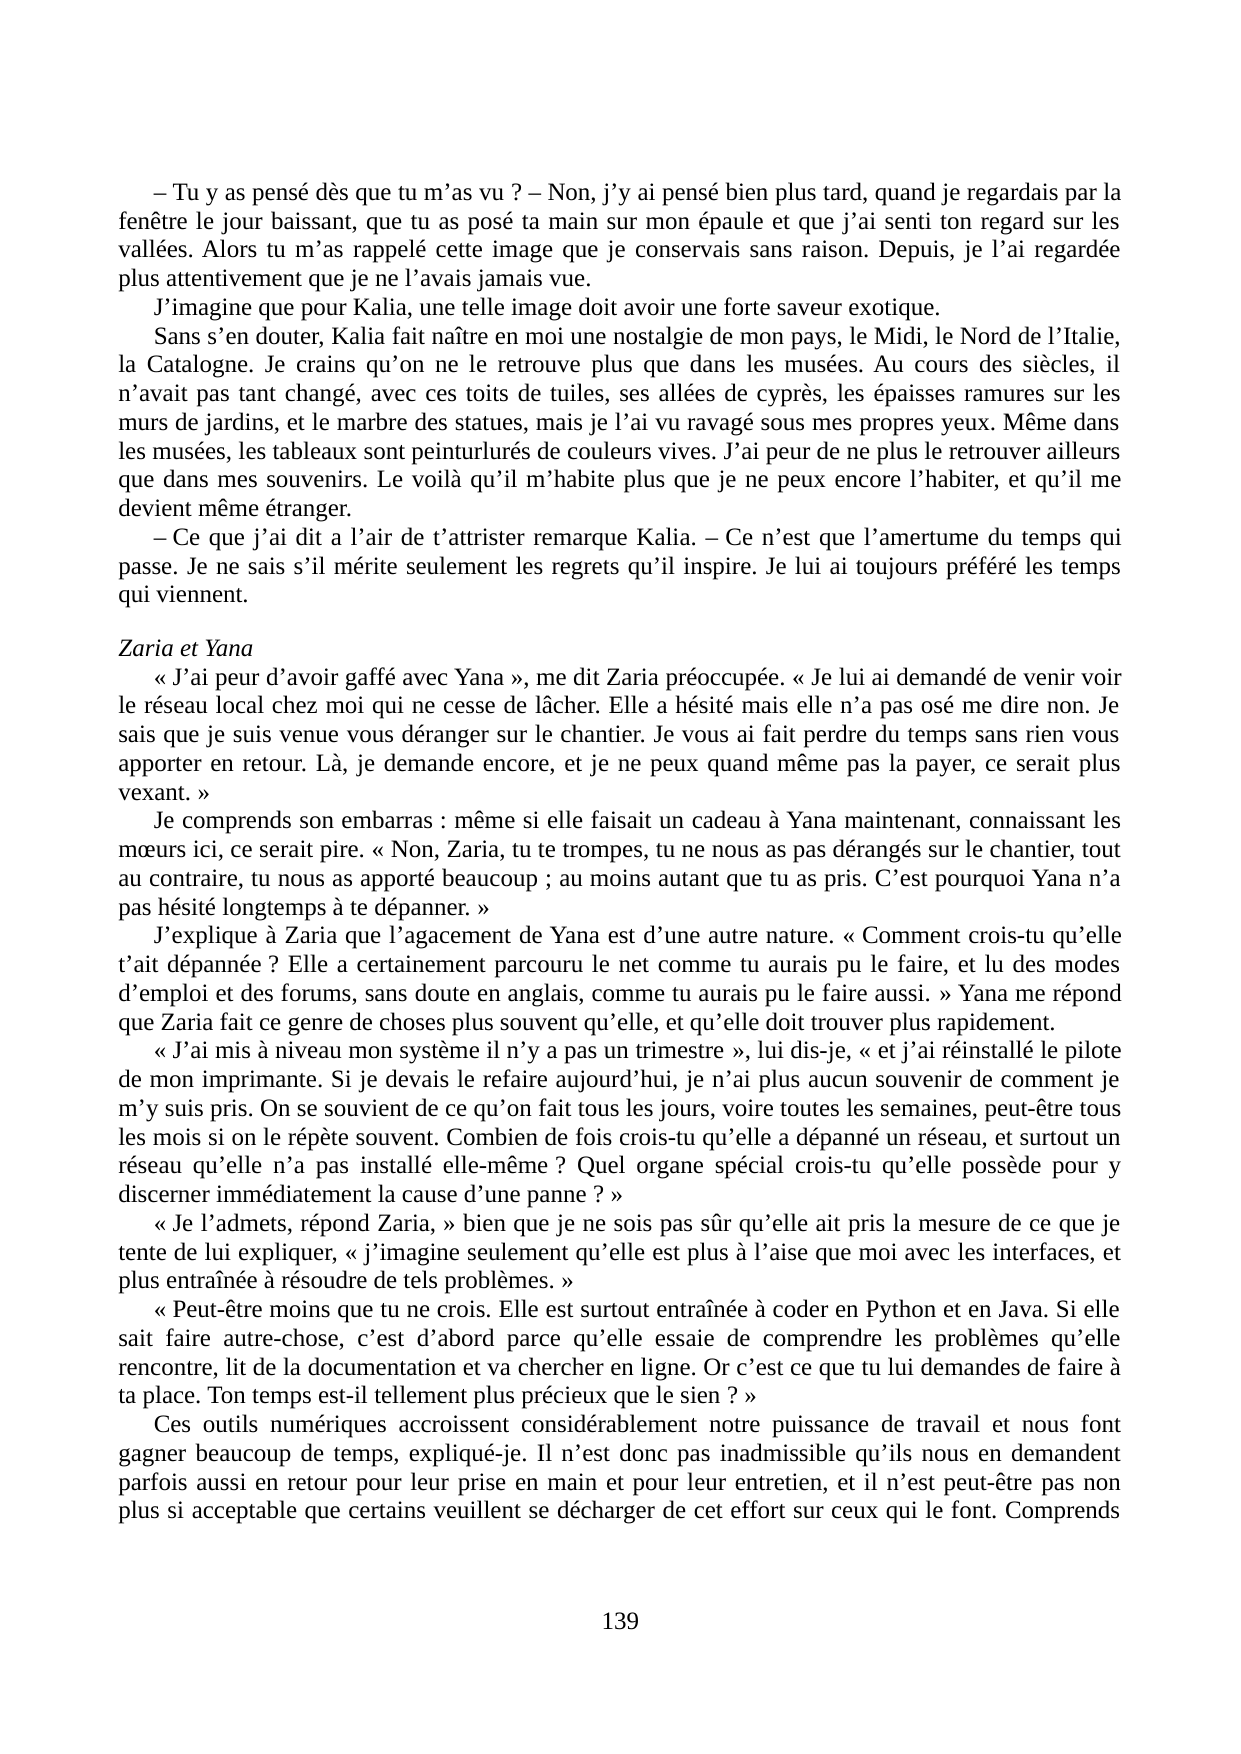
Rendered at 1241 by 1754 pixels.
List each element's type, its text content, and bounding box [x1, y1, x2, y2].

text – Ce que j’ai dit a l’air de t’attrister remarque Kalia. – Ce n’est que l’amertume du temps qui passe. Je ne sais s’il mérite seulement les regrets qu’il inspire. Je lui ai toujours préféré les temps qui viennent. [118, 522, 1122, 608]
text « J’ai peur d’avoir gaffé avec Yana », me dit Zaria préoccupée. « Je lui ai demandé de venir voir le réseau local chez moi qui ne cesse de lâcher. Elle a hésité mais elle n’a pas osé me dire non. Je sais que je suis venue vous déranger sur le chantier. Je vous ai fait perdre du temps sans rien vous apporter en retour. Là, je demande encore, et je ne peux quand même pas la payer, ce serait plus vexant. » [118, 662, 1122, 806]
text Ces outils numériques accroissent considérablement notre puissance de travail et nous font gagner beaucoup de temps, expliqué-je. Il n’est donc pas inadmissible qu’ils nous en demandent parfois aussi en retour pour leur prise en main et pour leur entretien, et il n’est peut-être pas non plus si acceptable que certains veuillent se décharger de cet effort sur ceux qui le font. Comprends [118, 1409, 1122, 1524]
text « Je l’admets, répond Zaria, » bien que je ne sois pas sûr qu’elle ait pris la mesure de ce que je tente de lui expliquer, « j’imagine seulement qu’elle est plus à l’aise que moi avec les interfaces, et plus entraînée à résoudre de tels problèmes. » [118, 1208, 1122, 1294]
text Je comprends son embarras : même si elle faisait un cadeau à Yana maintenant, connaissant les mœurs ici, ce serait pire. « Non, Zaria, tu te trompes, tu ne nous as pas dérangés sur le chantier, tout au contraire, tu nous as apporté beaucoup ; au moins autant que tu as pris. C’est pourquoi Yana n’a pas hésité longtemps à te dépanner. » [118, 806, 1122, 921]
text « Peut-être moins que tu ne crois. Elle est surtout entraînée à coder en Python et en Java. Si elle sait faire autre-chose, c’est d’abord parce qu’elle essaie de comprendre les problèmes qu’elle rencontre, lit de la documentation et va chercher en ligne. Or c’est ce que tu lui demandes de faire à ta place. Ton temps est-il tellement plus précieux que le sien ? » [118, 1294, 1122, 1409]
text J’imagine que pour Kalia, une telle image doit avoir une forte saveur exotique. [118, 292, 1122, 321]
text – Tu y as pensé dès que tu m’as vu ? – Non, j’y ai pensé bien plus tard, quand je regardais par la fenêtre le jour baissant, que tu as posé ta main sur mon épaule et que j’ai senti ton regard sur les vallées. Alors tu m’as rappelé cette image que je conservais sans raison. Depuis, je l’ai regardée plus attentivement que je ne l’avais jamais vue. [118, 177, 1122, 292]
text J’explique à Zaria que l’agacement de Yana est d’une autre nature. « Comment crois-tu qu’elle t’ait dépannée ? Elle a certainement parcouru le net comme tu aurais pu le faire, et lu des modes d’emploi et des forums, sans doute en anglais, comme tu aurais pu le faire aussi. » Yana me répond que Zaria fait ce genre de choses plus souvent qu’elle, et qu’elle doit trouver plus rapidement. [118, 921, 1122, 1036]
text Sans s’en douter, Kalia fait naître en moi une nostalgie de mon pays, le Midi, le Nord de l’Italie, la Catalogne. Je crains qu’on ne le retrouve plus que dans les musées. Au cours des siècles, il n’avait pas tant changé, avec ces toits de tuiles, ses allées de cyprès, les épaisses ramures sur les murs de jardins, et le marbre des statues, mais je l’ai vu ravagé sous mes propres yeux. Même dans les musées, les tableaux sont peinturlurés de couleurs vives. J’ai peur de ne plus le retrouver ailleurs que dans mes souvenirs. Le voilà qu’il m’habite plus que je ne peux encore l’habiter, et qu’il me devient même étranger. [118, 321, 1122, 522]
text « J’ai mis à niveau mon système il n’y a pas un trimestre », lui dis-je, « et j’ai réinstallé le pilote de mon imprimante. Si je devais le refaire aujourd’hui, je n’ai plus aucun souvenir de comment je m’y suis pris. On se souvient de ce qu’on fait tous les jours, voire toutes les semaines, peut-être tous les mois si on le répète souvent. Combien de fois crois-tu qu’elle a dépanné un réseau, et surtout un réseau qu’elle n’a pas installé elle-même ? Quel organe spécial crois-tu qu’elle possède pour y discerner immédiatement la cause d’une panne ? » [118, 1036, 1122, 1208]
subtitle Zaria et Yana [118, 633, 1122, 662]
